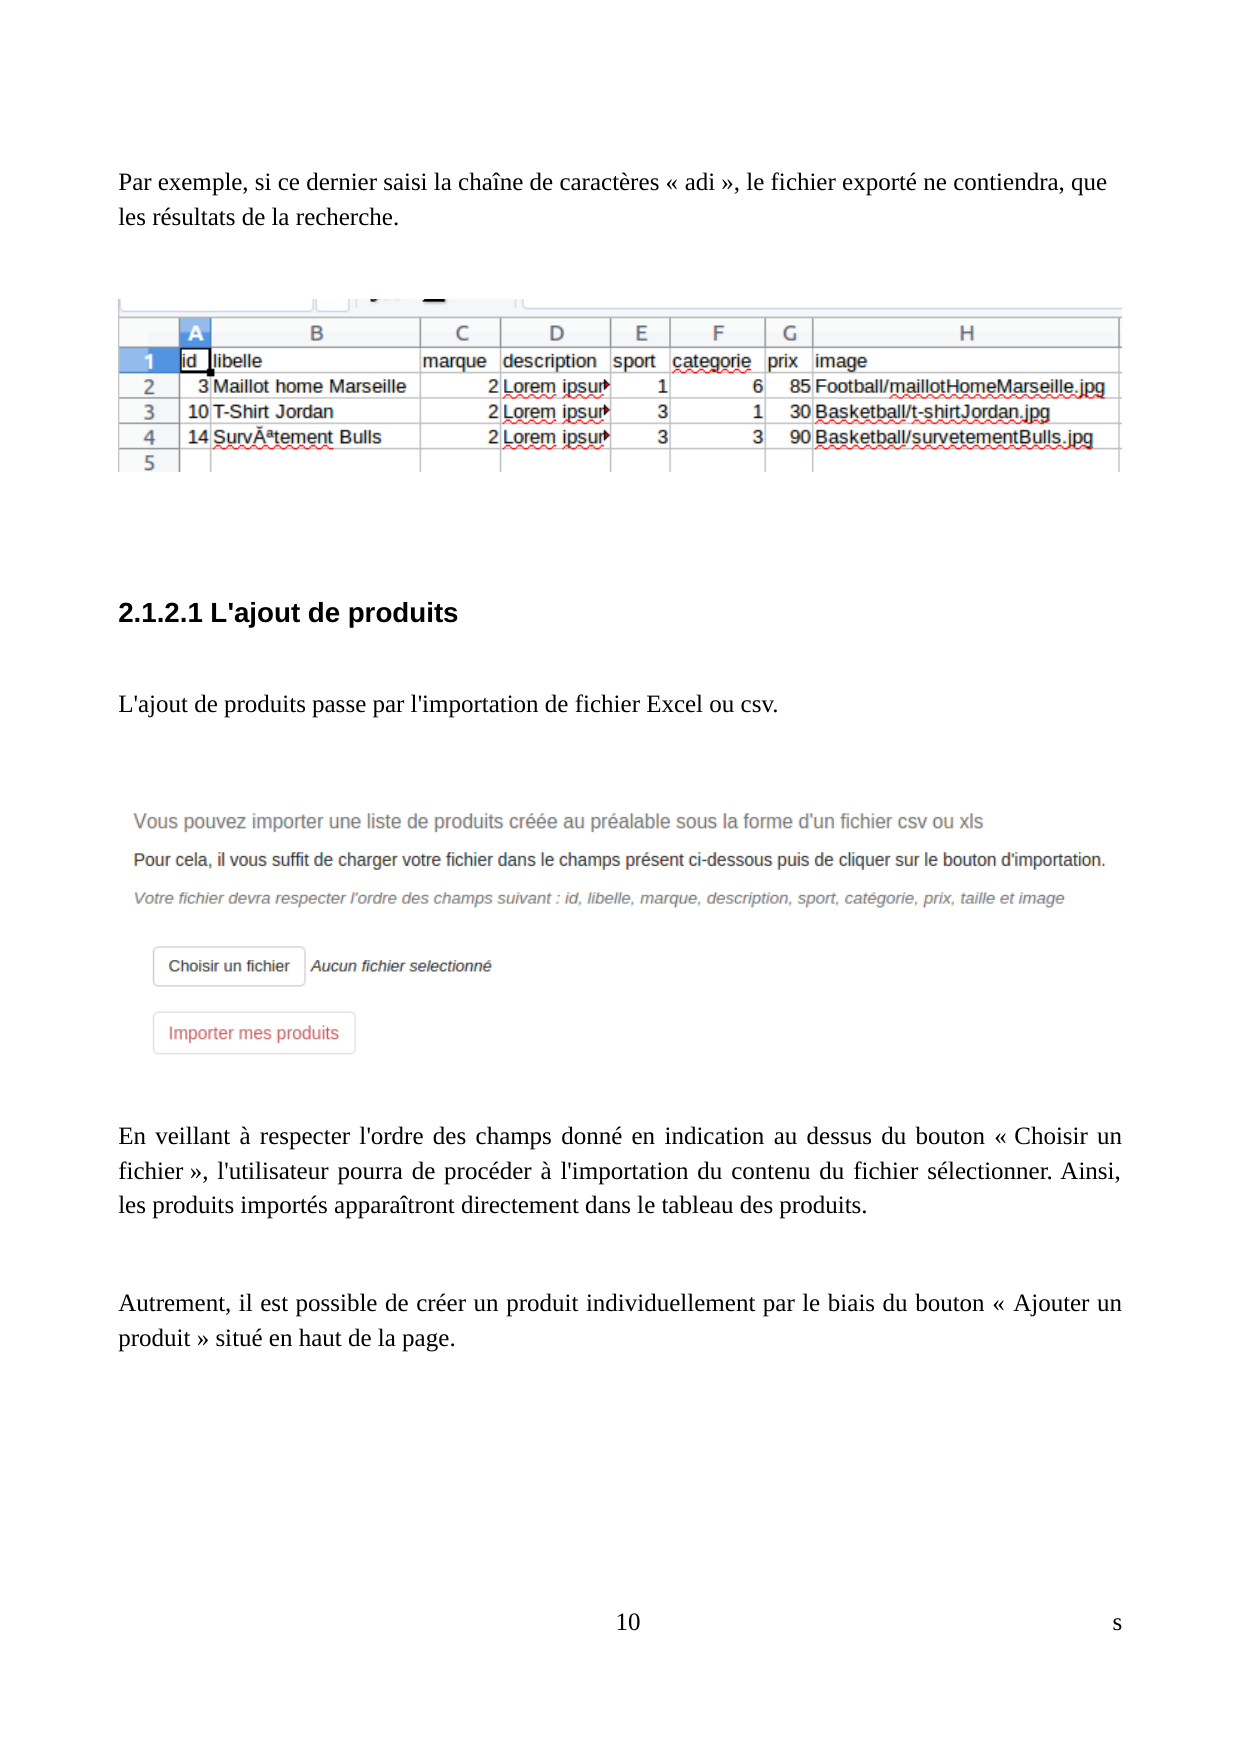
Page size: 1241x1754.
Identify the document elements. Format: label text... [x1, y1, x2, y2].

subtitle 2.1.2.1 L'ajout de produits [118, 596, 1122, 628]
text Autrement, il est possible de créer un produit individuellement par le biais du bouton « Ajouter un produit » situé en haut de la page. [118, 1288, 1122, 1352]
picture [118, 299, 1123, 472]
text L'ajout de produits passe par l'importation de fichier Excel ou csv. [118, 689, 1122, 718]
text Par exemple, si ce dernier saisi la chaîne de caractères « adi », le fichier exporté ne contiendra, que les résultats de la recherche. [118, 167, 1122, 230]
text En veillant à respecter l'ordre des champs donné en indication au dessus du bouton « Choisir un fichier », l'utilisateur pourra de procéder à l'importation du contenu du fichier sélectionner. Ainsi, les produits importés apparaîtront directement dans le tableau des produits. [118, 1121, 1122, 1219]
picture [118, 787, 1123, 1067]
